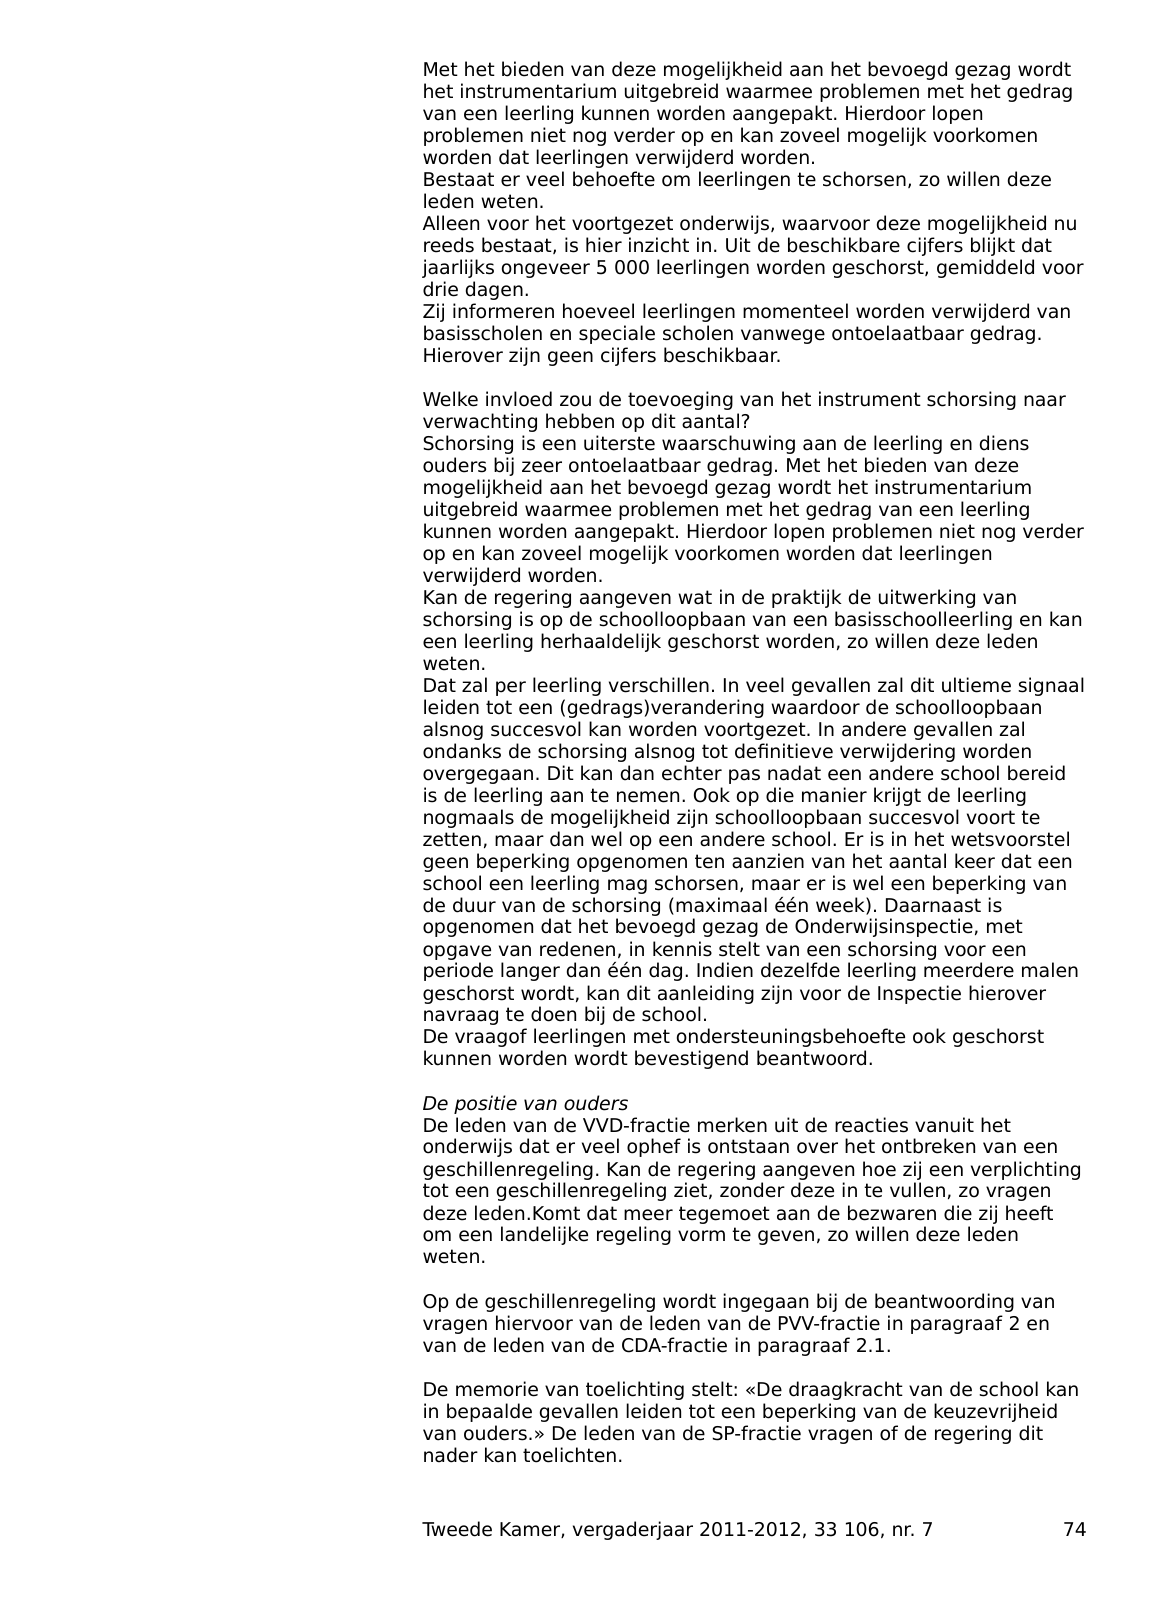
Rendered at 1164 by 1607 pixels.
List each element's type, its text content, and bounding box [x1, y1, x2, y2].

subtitle De positie van ouders [422, 1092, 1087, 1114]
text Op de geschillenregeling wordt ingegaan bij de beantwoording van vragen hiervoor van de leden van de PVV-fractie in paragraaf 2 en van de leden van de CDA-fractie in paragraaf 2.1. [422, 1291, 1087, 1356]
text Dat zal per leerling verschillen. In veel gevallen zal dit ultieme signaal leiden tot een (gedrags)verandering waardoor de schoolloopbaan alsnog succesvol kan worden voortgezet. In andere gevallen zal ondanks de schorsing alsnog tot definitieve verwijdering worden overgegaan. Dit kan dan echter pas nadat een andere school bereid is de leerling aan te nemen. Ook op die manier krijgt de leerling nogmaals de mogelijkheid zijn schoolloopbaan succesvol voort te zetten, maar dan wel op een andere school. Er is in het wetsvoorstel geen beperking opgenomen ten aanzien van het aantal keer dat een school een leerling mag schorsen, maar er is wel een beperking van de duur van de schorsing (maximaal één week). Daarnaast is opgenomen dat het bevoegd gezag de Onderwijsinspectie, met opgave van redenen, in kennis stelt van een schorsing voor een periode langer dan één dag. Indien dezelfde leerling meerdere malen geschorst wordt, kan dit aanleiding zijn voor de Inspectie hierover navraag te doen bij de school. [422, 675, 1087, 1026]
text Hierover zijn geen cijfers beschikbaar. [422, 345, 1087, 367]
text Welke invloed zou de toevoeging van het instrument schorsing naar verwachting hebben op dit aantal? [422, 389, 1087, 433]
text De vraagof leerlingen met ondersteuningsbehoefte ook geschorst kunnen worden wordt bevestigend beantwoord. [422, 1026, 1087, 1070]
text Schorsing is een uiterste waarschuwing aan de leerling en diens ouders bij zeer ontoelaatbaar gedrag. Met het bieden van deze mogelijkheid aan het bevoegd gezag wordt het instrumentarium uitgebreid waarmee problemen met het gedrag van een leerling kunnen worden aangepakt. Hierdoor lopen problemen niet nog verder op en kan zoveel mogelijk voorkomen worden dat leerlingen verwijderd worden. [422, 433, 1087, 587]
text De leden van de VVD-fractie merken uit de reacties vanuit het onderwijs dat er veel ophef is ontstaan over het ontbreken van een geschillenregeling. Kan de regering aangeven hoe zij een verplichting tot een geschillenregeling ziet, zonder deze in te vullen, zo vragen deze leden.Komt dat meer tegemoet aan de bezwaren die zij heeft om een landelijke regeling vorm te geven, zo willen deze leden weten. [422, 1114, 1087, 1268]
text De memorie van toelichting stelt: «De draagkracht van de school kan in bepaalde gevallen leiden tot een beperking van de keuzevrijheid van ouders.» De leden van de SP-fractie vragen of de regering dit nader kan toelichten. [422, 1379, 1087, 1467]
text Kan de regering aangeven wat in de praktijk de uitwerking van schorsing is op de schoolloopbaan van een basisschoolleerling en kan een leerling herhaaldelijk geschorst worden, zo willen deze leden weten. [422, 587, 1087, 675]
text Alleen voor het voortgezet onderwijs, waarvoor deze mogelijkheid nu reeds bestaat, is hier inzicht in. Uit de beschikbare cijfers blijkt dat jaarlijks ongeveer 5 000 leerlingen worden geschorst, gemiddeld voor drie dagen. [422, 213, 1087, 301]
text Bestaat er veel behoefte om leerlingen te schorsen, zo willen deze leden weten. [422, 169, 1087, 213]
text Met het bieden van deze mogelijkheid aan het bevoegd gezag wordt het instrumentarium uitgebreid waarmee problemen met het gedrag van een leerling kunnen worden aangepakt. Hierdoor lopen problemen niet nog verder op en kan zoveel mogelijk voorkomen worden dat leerlingen verwijderd worden. [422, 59, 1087, 169]
text Zij informeren hoeveel leerlingen momenteel worden verwijderd van basisscholen en speciale scholen vanwege ontoelaatbaar gedrag. [422, 301, 1087, 345]
